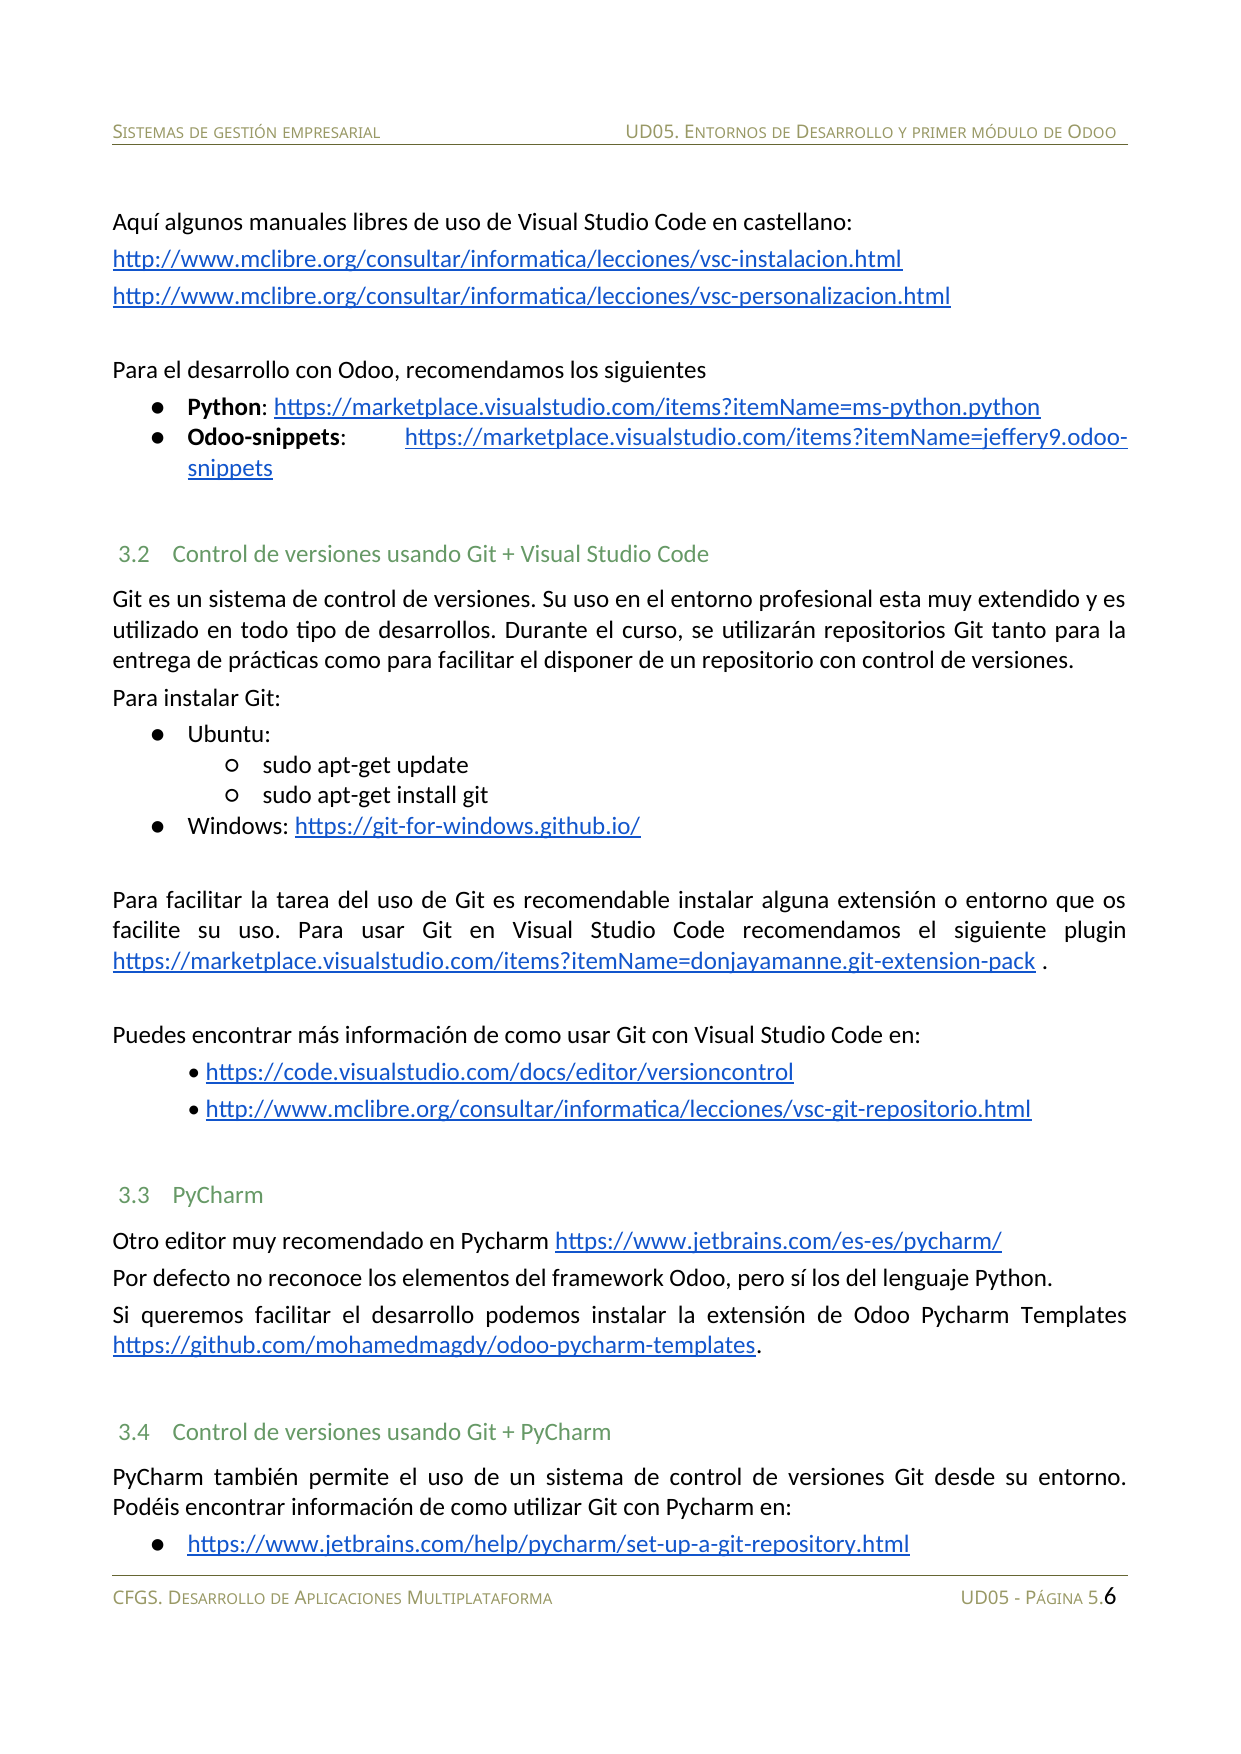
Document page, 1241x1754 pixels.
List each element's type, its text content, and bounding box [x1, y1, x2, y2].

text Para el desarrollo con Odoo, recomendamos los siguientes [112, 354, 1128, 384]
text Por defecto no reconoce los elementos del framework Odoo, pero sí los del lenguaje Python. [112, 1262, 1128, 1292]
text • http://www.mclibre.org/consultar/informatica/lecciones/vsc-git-repositorio.html [112, 1093, 1128, 1124]
text Para instalar Git: [112, 682, 1128, 712]
text PyCharm también permite el uso de un sistema de control de versiones Git desde su entorno. Podéis encontrar información de como utilizar Git con Pycharm en: [112, 1461, 1128, 1522]
text Para facilitar la tarea del uso de Git es recomendable instalar alguna extensión o entorno que os facilite su uso. Para usar Git en Visual Studio Code recomendamos el siguiente plugin https://marketplace.visualstudio.com/items?itemName=donjayamanne.git-extension-pack . [112, 884, 1128, 976]
list Ubuntu: [150, 719, 1128, 749]
list Odoo-snippets: https://marketplace.visualstudio.com/items?itemName=jeffery9.odoo-snippets [150, 421, 1128, 482]
text http://www.mclibre.org/consultar/informatica/lecciones/vsc-instalacion.html [112, 243, 1128, 273]
text Si queremos facilitar el desarrollo podemos instalar la extensión de Odoo Pycharm Templates https://github.com/mohamedmagdy/odoo-pycharm-templates. [112, 1299, 1128, 1360]
text http://www.mclibre.org/consultar/informatica/lecciones/vsc-personalizacion.html [112, 280, 1128, 311]
text Otro editor muy recomendado en Pycharm https://www.jetbrains.com/es-es/pycharm/ [112, 1225, 1128, 1255]
text Aquí algunos manuales libres de uso de Visual Studio Code en castellano: [112, 206, 1128, 237]
list Windows: https://git-for-windows.github.io/ [150, 810, 1128, 841]
list sudo apt-get update [225, 749, 1128, 780]
list sudo apt-get install git [225, 780, 1128, 810]
list https://www.jetbrains.com/help/pycharm/set-up-a-git-repository.html [150, 1528, 1128, 1559]
list Python: https://marketplace.visualstudio.com/items?itemName=ms-python.python [150, 391, 1128, 421]
subtitle Control de versiones usando Git + PyCharm [112, 1416, 1128, 1446]
text Puedes encontrar más información de como usar Git con Visual Studio Code en: [112, 1019, 1128, 1050]
subtitle PyCharm [112, 1179, 1128, 1210]
text • https://code.visualstudio.com/docs/editor/versioncontrol [112, 1056, 1128, 1087]
subtitle Control de versiones usando Git + Visual Studio Code [112, 538, 1128, 569]
text Git es un sistema de control de versiones. Su uso en el entorno profesional esta muy extendido y es utilizado en todo tipo de desarrollos. Durante el curso, se utilizarán repositorios Git tanto para la entrega de prácticas como para facilitar el disponer de un repositorio con control de versiones. [112, 584, 1128, 675]
